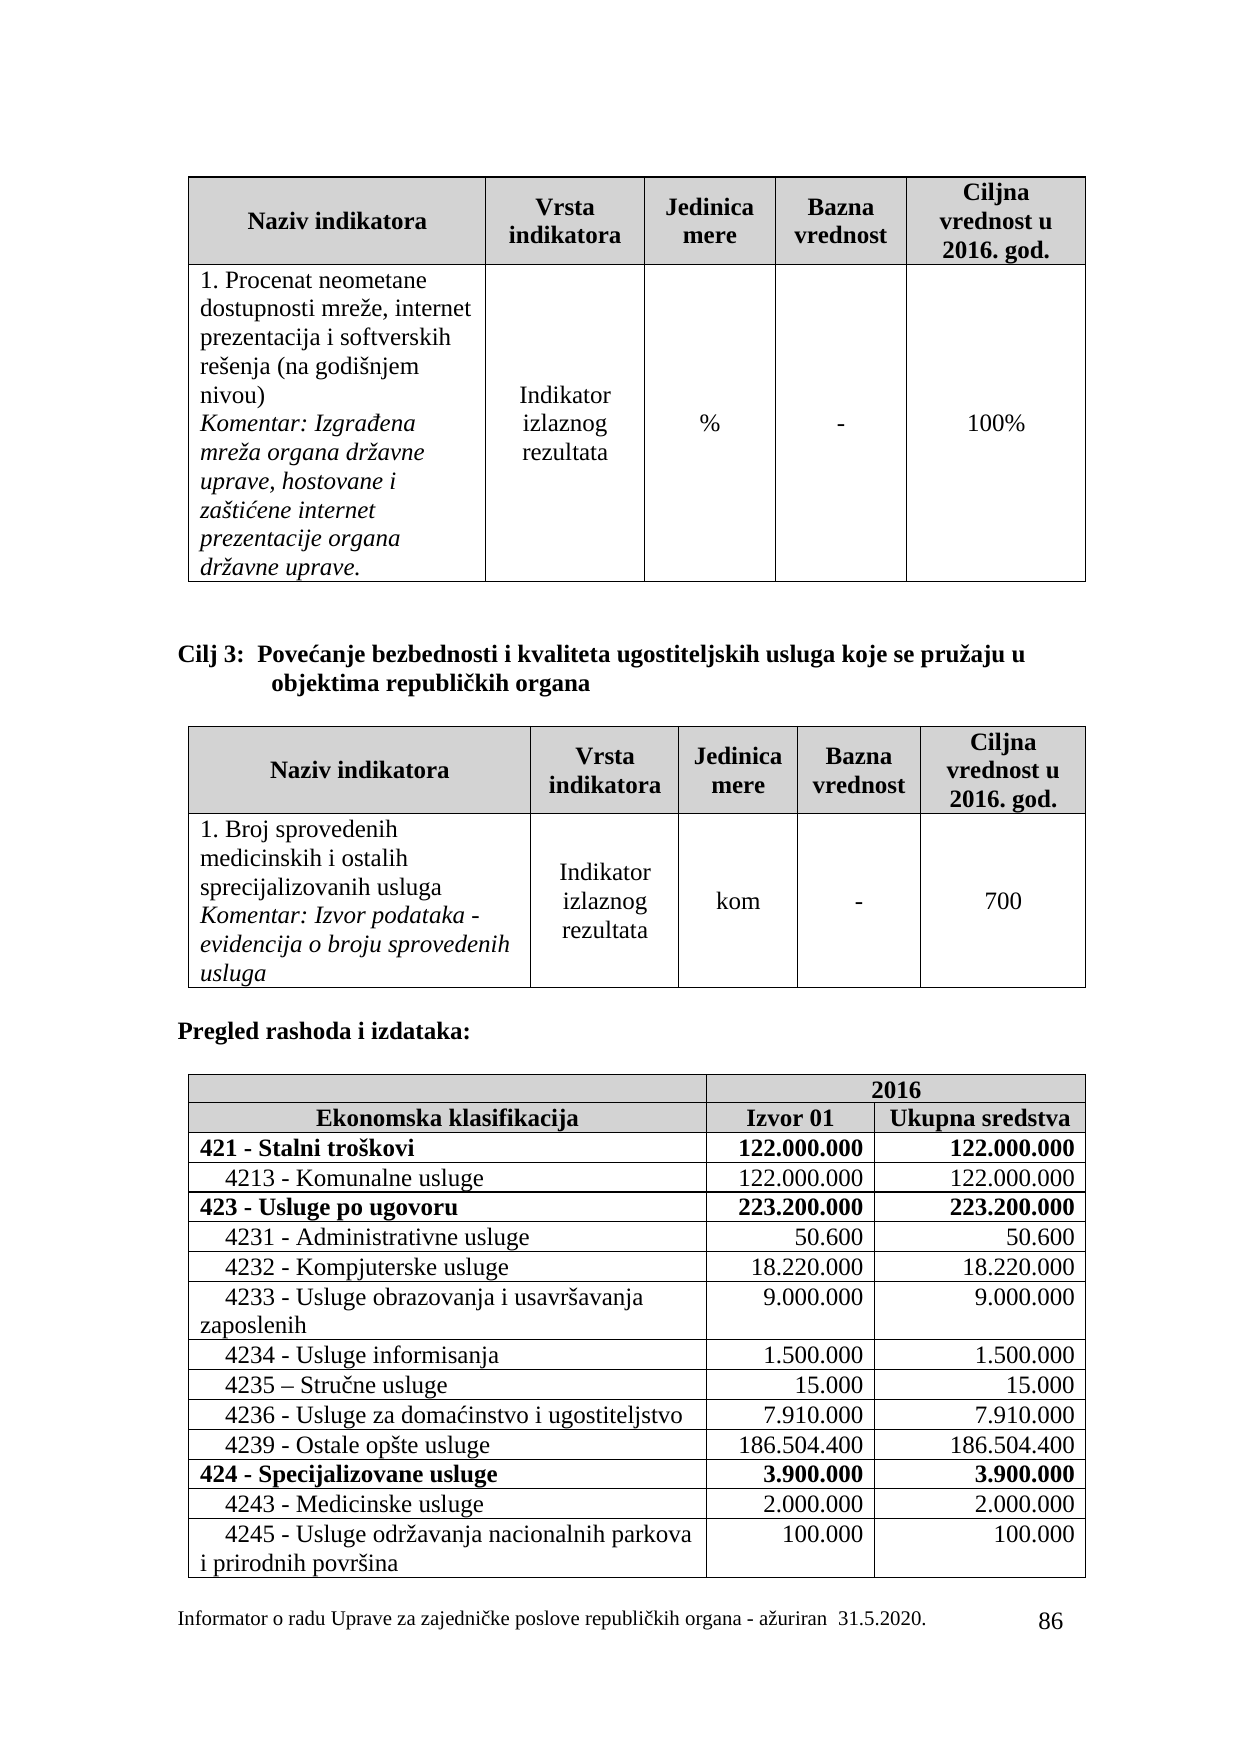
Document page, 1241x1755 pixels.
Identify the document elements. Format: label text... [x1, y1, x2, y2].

table_cell 50.600 [875, 1222, 1085, 1251]
text Cilј 3: Povećanje bezbednosti i kvaliteta ugostitelјskih usluga koje se pružaju u [177, 639, 1063, 668]
table_cell 18.220.000 [707, 1252, 874, 1281]
table_cell 4236 - Usluge za domaćinstvo i ugostitelјstvo [189, 1400, 706, 1429]
table_cell Ukupna sredstva [875, 1103, 1085, 1132]
table_cell 9.000.000 [707, 1282, 874, 1339]
table_header 2016 [707, 1075, 1085, 1102]
table_cell 4245 - Usluge održavanja nacionalnih parkova i prirodnih površina [189, 1519, 706, 1577]
table_cell 424 - Specijalizovane usluge [189, 1460, 706, 1488]
table_cell 9.000.000 [875, 1282, 1085, 1339]
table_cell 4235 – Stručne usluge [189, 1370, 706, 1399]
table_cell Indikator izlaznog rezultata [486, 265, 644, 581]
table_cell 2.000.000 [707, 1489, 874, 1518]
table_cell 7.910.000 [707, 1400, 874, 1429]
table_cell Ekonomska klasifikacija [189, 1103, 706, 1132]
table_header Bazna vrednost [776, 178, 906, 264]
table_cell 423 - Usluge po ugovoru [189, 1193, 706, 1221]
table_cell kom [679, 814, 797, 987]
table_cell 186.504.400 [875, 1430, 1085, 1458]
table_header Cilјna vrednost u 2016. god. [907, 178, 1085, 264]
table_cell Izvor 01 [707, 1103, 874, 1132]
table_cell 2.000.000 [875, 1489, 1085, 1518]
table_cell 4233 - Usluge obrazovanja i usavršavanja zaposlenih [189, 1282, 706, 1339]
table_cell 100.000 [707, 1519, 874, 1577]
table_cell 122.000.000 [875, 1163, 1085, 1191]
table_cell 3.900.000 [707, 1460, 874, 1488]
table_header Jedinica mere [679, 727, 797, 813]
table_header Naziv indikatora [189, 178, 485, 264]
table_cell 4239 - Ostale opšte usluge [189, 1430, 706, 1458]
table_cell 4234 - Usluge informisanja [189, 1340, 706, 1369]
table_cell 186.504.400 [707, 1430, 874, 1458]
text objektima republičkih organa [177, 668, 1063, 697]
table_header Bazna vrednost [798, 727, 920, 813]
table_cell 700 [921, 814, 1085, 987]
table_header Naziv indikatora [189, 727, 530, 813]
table_cell 100.000 [875, 1519, 1085, 1577]
table_cell 1.500.000 [875, 1340, 1085, 1369]
table_cell 100% [907, 265, 1085, 581]
table_header Vrsta indikatora [486, 178, 644, 264]
table_cell 15.000 [875, 1370, 1085, 1399]
table_cell 7.910.000 [875, 1400, 1085, 1429]
table_cell 4213 - Komunalne usluge [189, 1163, 706, 1191]
table_header Jedinica mere [645, 178, 775, 264]
table_cell - [798, 814, 920, 987]
table_header Cilјna vrednost u 2016. god. [921, 727, 1085, 813]
text Pregled rashoda i izdataka: [177, 1016, 1063, 1045]
table_cell 18.220.000 [875, 1252, 1085, 1281]
table_cell 3.900.000 [875, 1460, 1085, 1488]
table_cell 4243 - Medicinske usluge [189, 1489, 706, 1518]
table_cell 1. Procenat neometane dostupnosti mreže, internet prezentacija i softverskih rešenja (na godišnjem nivou) Komentar: Izgrađena mreža organa državne uprave, hostovane i zaštićene internet prezentacije organa državne uprave. [189, 265, 485, 581]
table_cell % [645, 265, 775, 581]
table_cell 122.000.000 [707, 1163, 874, 1191]
table_cell 122.000.000 [707, 1133, 874, 1162]
table_cell 4231 - Administrativne usluge [189, 1222, 706, 1251]
table_cell 122.000.000 [875, 1133, 1085, 1162]
table_cell 4232 - Kompjuterske usluge [189, 1252, 706, 1281]
table_cell 223.200.000 [707, 1193, 874, 1221]
table_cell 50.600 [707, 1222, 874, 1251]
table_cell 1.500.000 [707, 1340, 874, 1369]
table_cell 15.000 [707, 1370, 874, 1399]
table_cell 1. Broj sprovedenih medicinskih i ostalih sprecijalizovanih usluga Komentar: Izvor podataka - evidencija o broju sprovedenih usluga [189, 814, 530, 987]
table_cell 223.200.000 [875, 1193, 1085, 1221]
table_cell 421 - Stalni troškovi [189, 1133, 706, 1162]
table_cell Indikator izlaznog rezultata [531, 814, 678, 987]
table_header Vrsta indikatora [531, 727, 678, 813]
table_cell - [776, 265, 906, 581]
table_header [189, 1075, 706, 1102]
